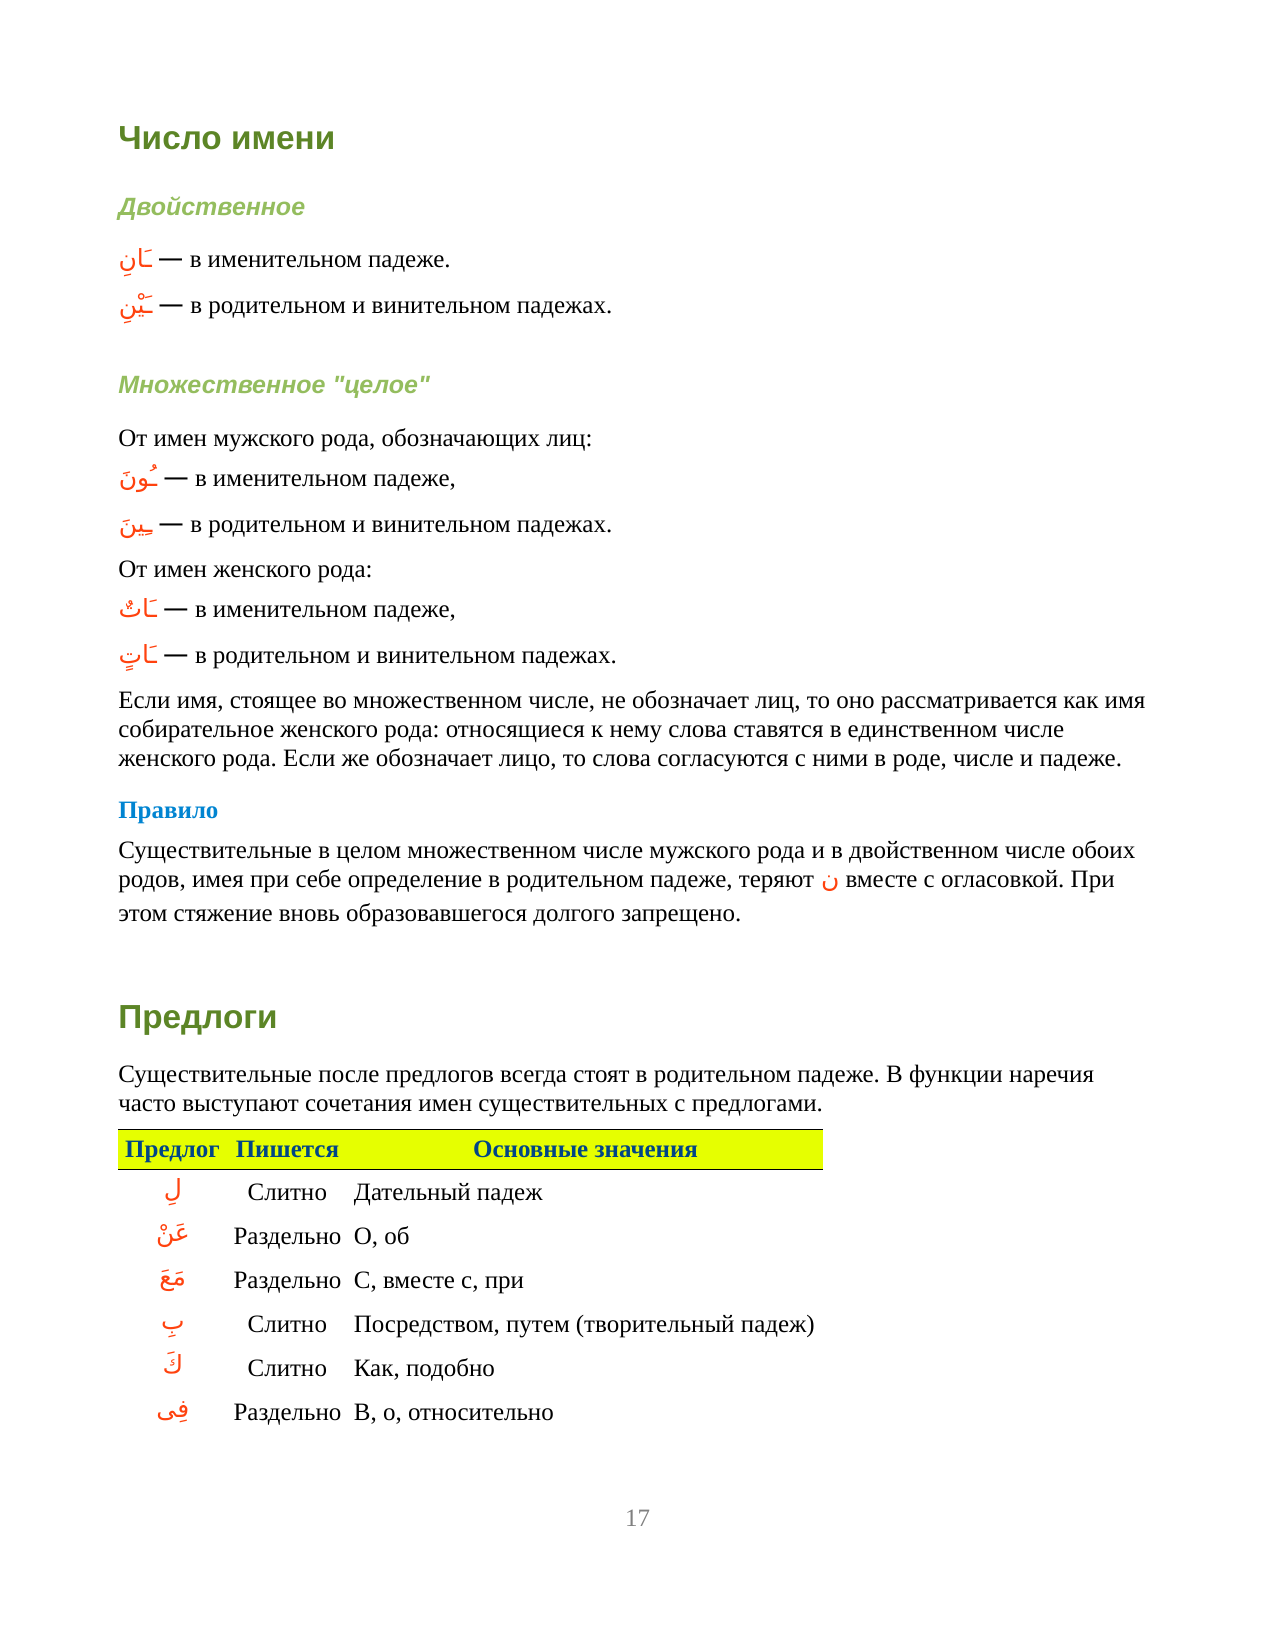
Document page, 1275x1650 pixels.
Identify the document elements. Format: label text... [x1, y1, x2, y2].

table_cell كَ [118, 1345, 226, 1389]
subtitle Предлоги [118, 997, 1157, 1036]
text ـَاتٌ — в именительном падеже, [118, 594, 1157, 628]
table_cell Раздельно [226, 1213, 348, 1257]
text ـَاتٍ — в родительном и винительном падежах. [118, 640, 1157, 673]
subtitle Число имени [118, 118, 1157, 157]
text ـَيْنِ — в родительном и винительном падежах. [118, 290, 1157, 323]
table_cell Как, подобно [348, 1345, 823, 1389]
subtitle Множественное "целое" [118, 370, 1157, 399]
table_cell Слитно [226, 1170, 348, 1213]
table_cell لِ [118, 1170, 226, 1213]
text Правило [118, 795, 1157, 824]
table_cell Слитно [226, 1301, 348, 1345]
table_cell Дательный падеж [348, 1170, 823, 1213]
text Если имя, стоящее во множественном числе, не обозначает лиц, то оно рассматривается как имя собирательное женского рода: относящиеся к нему слова ставятся в единственном числе женского рода. Если же обозначает лицо, то слова согласуются с ними в роде, числе и падеже. [118, 685, 1157, 771]
table_cell Слитно [226, 1345, 348, 1389]
table_cell Раздельно [226, 1257, 348, 1301]
text ـُونَ — в именительном падеже, [118, 463, 1157, 497]
table_cell بِ [118, 1301, 226, 1345]
table_header Предлог [118, 1130, 226, 1169]
text ـَانِ — в именительном падеже. [118, 244, 1157, 278]
table_cell В, о, относительно [348, 1389, 823, 1433]
text От имен мужского рода, обозначающих лиц: [118, 423, 1157, 452]
text От имен женского рода: [118, 554, 1157, 583]
text Существительные после предлогов всегда стоят в родительном падеже. В функции наречия часто выступают сочетания имен существительных с предлогами. [118, 1059, 1157, 1117]
table_header Пишется [226, 1130, 348, 1169]
text Существительные в целом множественном числе мужского рода и в двойственном числе обоих родов, имея при себе определение в родительном падеже, теряют ن вместе с огласовкой. При этом стяжение вновь образовавшегося долгого запрещено. [118, 835, 1157, 926]
table_cell Раздельно [226, 1389, 348, 1433]
table_header Основные значения [348, 1130, 823, 1169]
table_cell Посредством, путем (творительный падеж) [348, 1301, 823, 1345]
subtitle Двойственное [118, 192, 1157, 221]
table_cell فِى [118, 1389, 226, 1433]
table_cell عَنْ [118, 1213, 226, 1257]
table_cell О, об [348, 1213, 823, 1257]
text ـِينَ — в родительном и винительном падежах. [118, 509, 1157, 542]
table_cell مَعَ [118, 1257, 226, 1301]
table_cell С, вместе с, при [348, 1257, 823, 1301]
